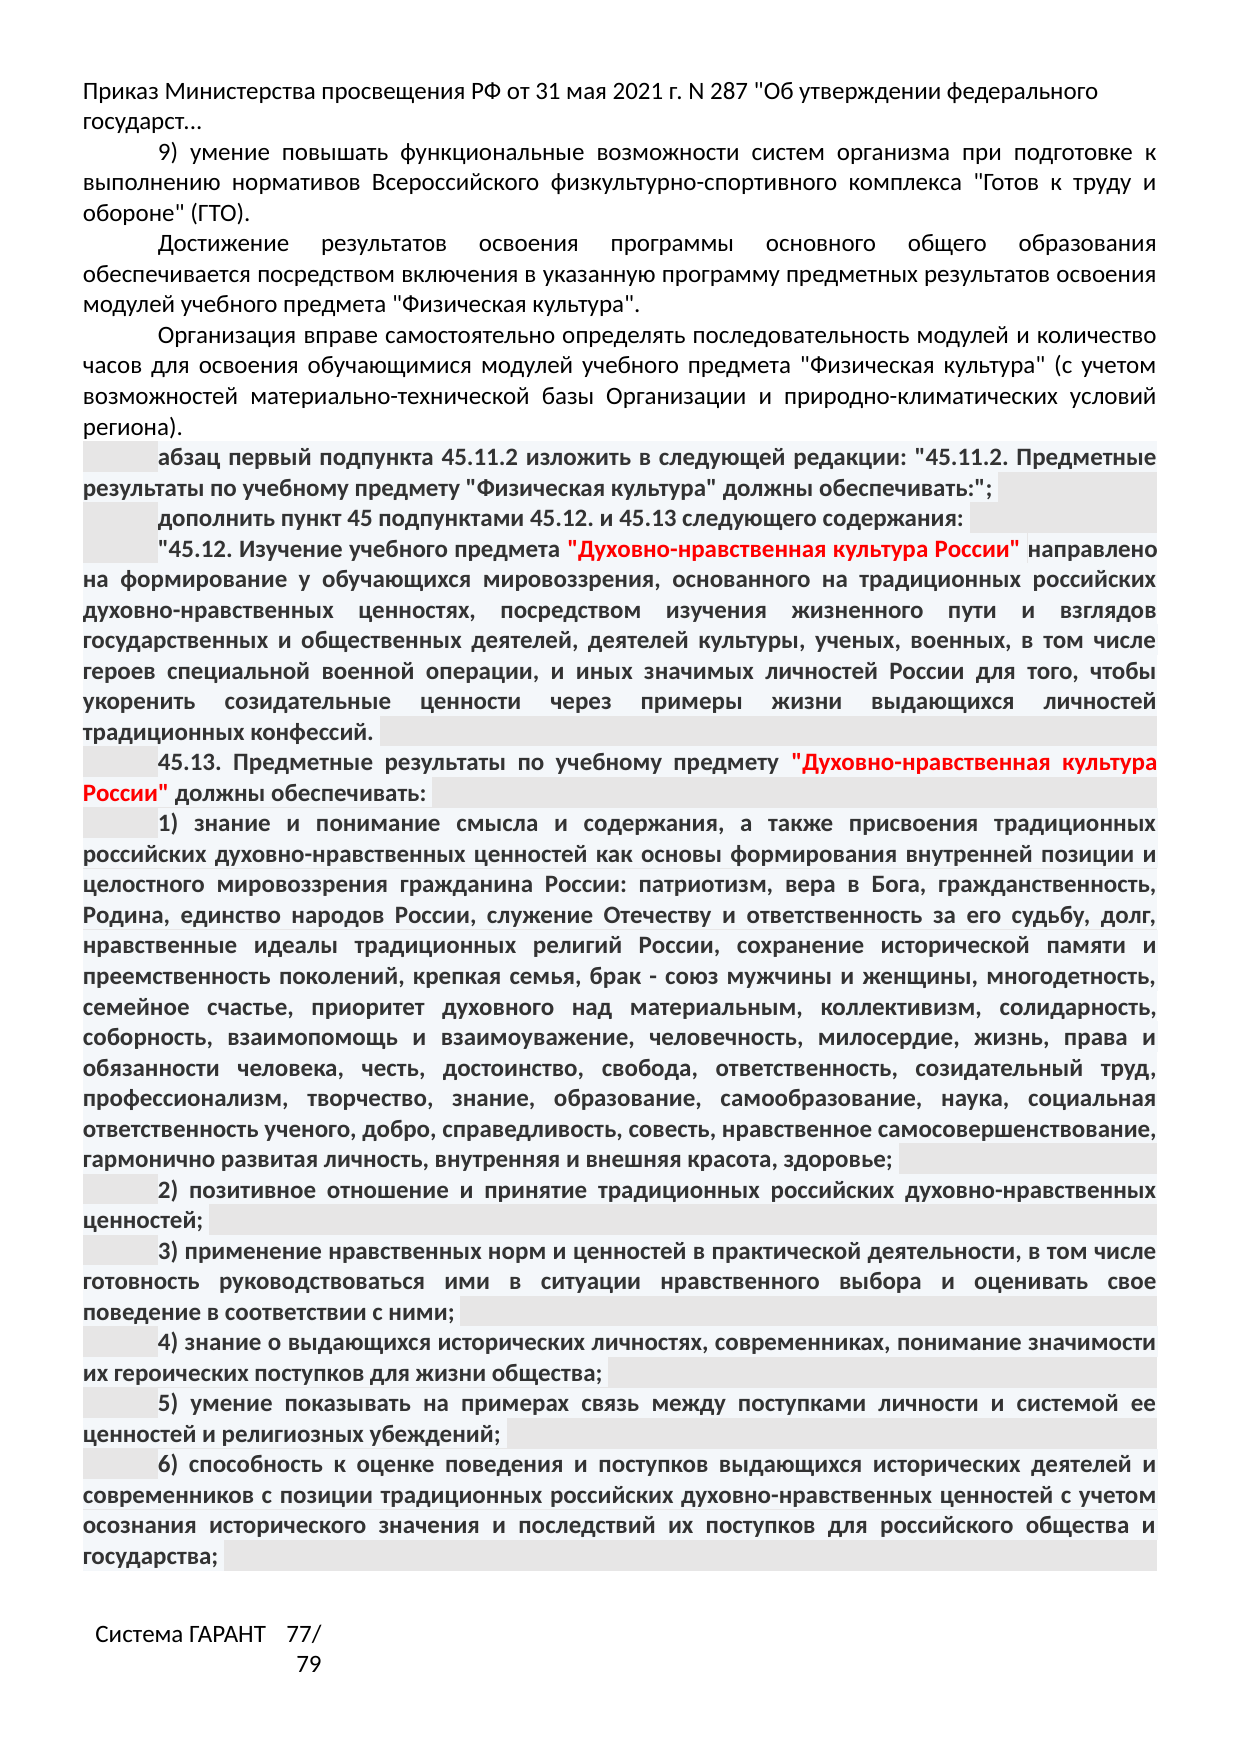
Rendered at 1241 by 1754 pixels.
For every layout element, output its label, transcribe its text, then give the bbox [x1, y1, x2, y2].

text "45.12. Изучение учебного предмета "Духовно-нравственная культура России" направлено на формирование у обучающихся мировоззрения, основанного на традиционных российских духовно-нравственных ценностях, посредством изучения жизненного пути и взглядов государственных и общественных деятелей, деятелей культуры, ученых, военных, в том числе героев специальной военной операции, и иных значимых личностей России для того, чтобы укоренить созидательные ценности через примеры жизни выдающихся личностей традиционных конфессий. [83, 533, 1157, 746]
text 5) умение показывать на примерах связь между поступками личности и системой ее ценностей и религиозных убеждений; [83, 1387, 1157, 1448]
text дополнить пункт 45 подпунктами 45.12. и 45.13 следующего содержания: [83, 502, 1157, 533]
text 1) знание и понимание смысла и содержания, а также присвоения традиционных российских духовно-нравственных ценностей как основы формирования внутренней позиции и целостного мировоззрения гражданина России: патриотизм, вера в Бога, гражданственность, Родина, единство народов России, служение Отечеству и ответственность за его судьбу, долг, нравственные идеалы традиционных религий России, сохранение исторической памяти и преемственность поколений, крепкая семья, брак - союз мужчины и женщины, многодетность, семейное счастье, приоритет духовного над материальным, коллективизм, солидарность, соборность, взаимопомощь и взаимоуважение, человечность, милосердие, жизнь, права и обязанности человека, честь, достоинство, свобода, ответственность, созидательный труд, профессионализм, творчество, знание, образование, самообразование, наука, социальная ответственность ученого, добро, справедливость, совесть, нравственное самосовершенствование, гармонично развитая личность, внутренняя и внешняя красота, здоровье; [83, 807, 1157, 1174]
text 6) способность к оценке поведения и поступков выдающихся исторических деятелей и современников с позиции традиционных российских духовно-нравственных ценностей с учетом осознания исторического значения и последствий их поступков для российского общества и государства; [83, 1448, 1157, 1571]
text 45.13. Предметные результаты по учебному предмету "Духовно-нравственная культура России" должны обеспечивать: [83, 746, 1157, 807]
text Организация вправе самостоятельно определять последовательность модулей и количество часов для освоения обучающимися модулей учебного предмета "Физическая культура" (с учетом возможностей материально-технической базы Организации и природно-климатических условий региона). [83, 319, 1157, 441]
text 2) позитивное отношение и принятие традиционных российских духовно-нравственных ценностей; [83, 1174, 1157, 1235]
text 9) умение повышать функциональные возможности систем организма при подготовке к выполнению нормативов Всероссийского физкультурно-спортивного комплекса "Готов к труду и обороне" (ГТО). [83, 136, 1157, 228]
text абзац первый подпункта 45.11.2 изложить в следующей редакции: "45.11.2. Предметные результаты по учебному предмету "Физическая культура" должны обеспечивать:"; [83, 441, 1157, 502]
text Достижение результатов освоения программы основного общего образования обеспечивается посредством включения в указанную программу предметных результатов освоения модулей учебного предмета "Физическая культура". [83, 228, 1157, 319]
text 4) знание о выдающихся исторических личностях, современниках, понимание значимости их героических поступков для жизни общества; [83, 1326, 1157, 1387]
text 3) применение нравственных норм и ценностей в практической деятельности, в том числе готовность руководствоваться ими в ситуации нравственного выбора и оценивать свое поведение в соответствии с ними; [83, 1235, 1157, 1326]
